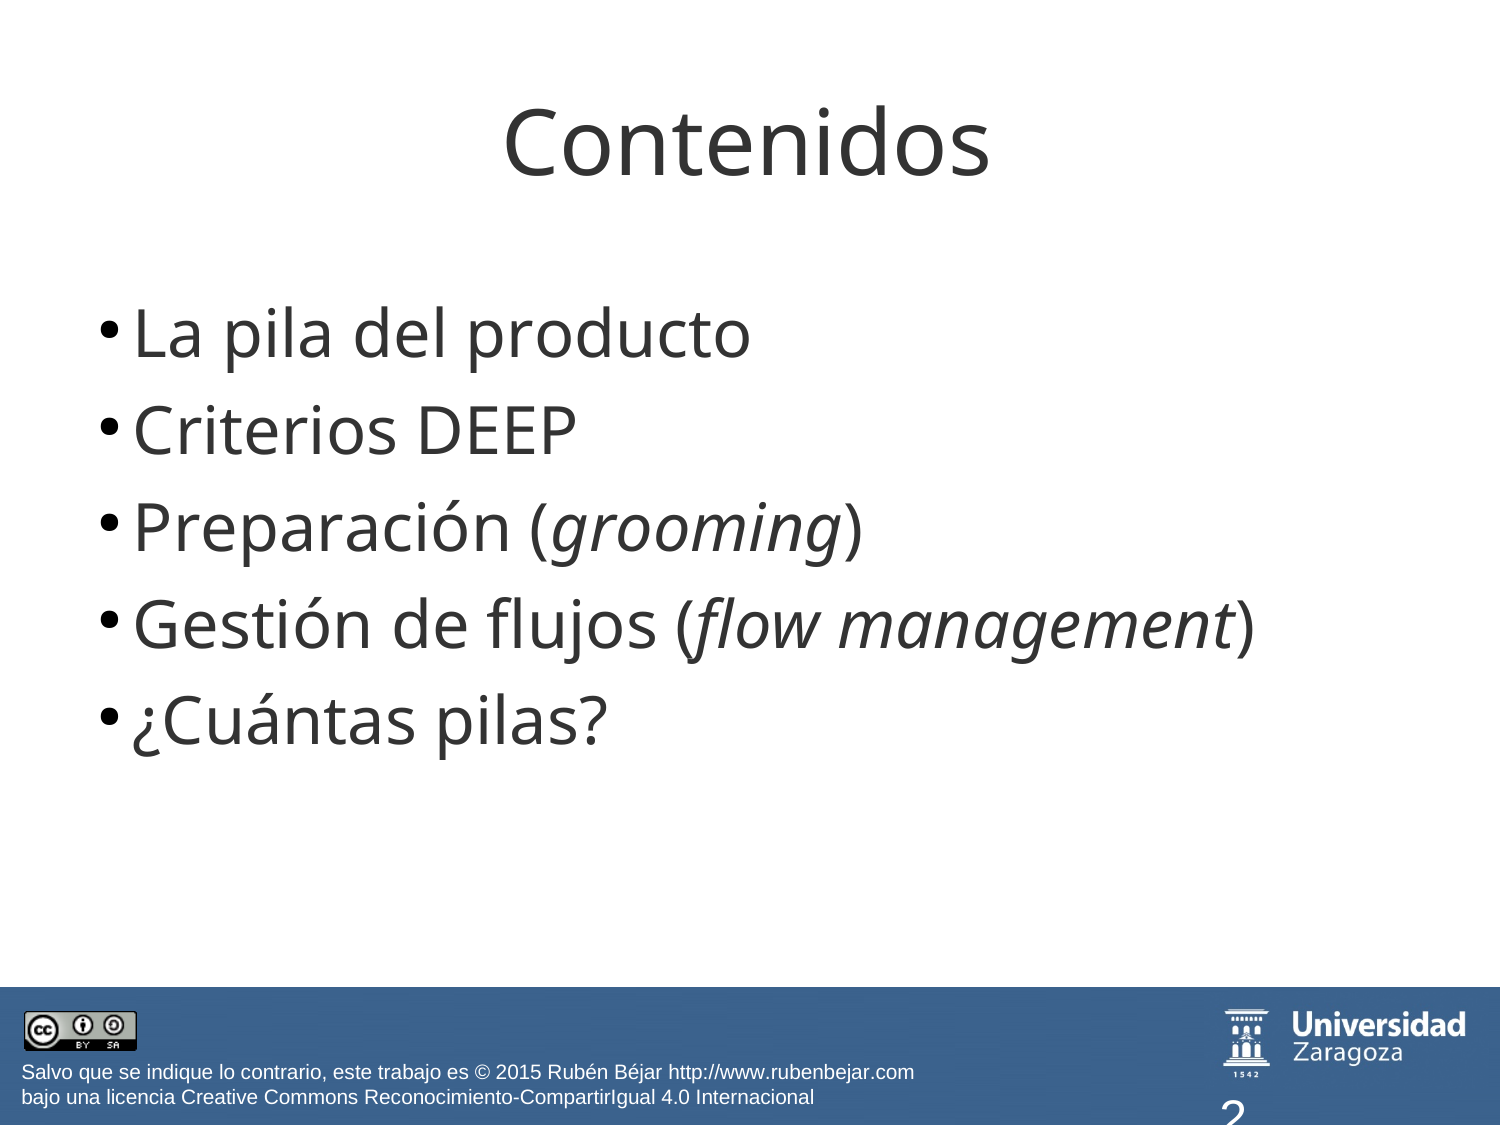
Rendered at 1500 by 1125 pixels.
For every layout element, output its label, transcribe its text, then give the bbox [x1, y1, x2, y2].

list La pila del producto Criterios DEEP Preparación (grooming) Gestión de flujos (flow management) ¿Cuántas pilas? [82, 283, 1418, 957]
picture [0, 987, 1500, 1125]
title Contenidos [74, 21, 1420, 257]
